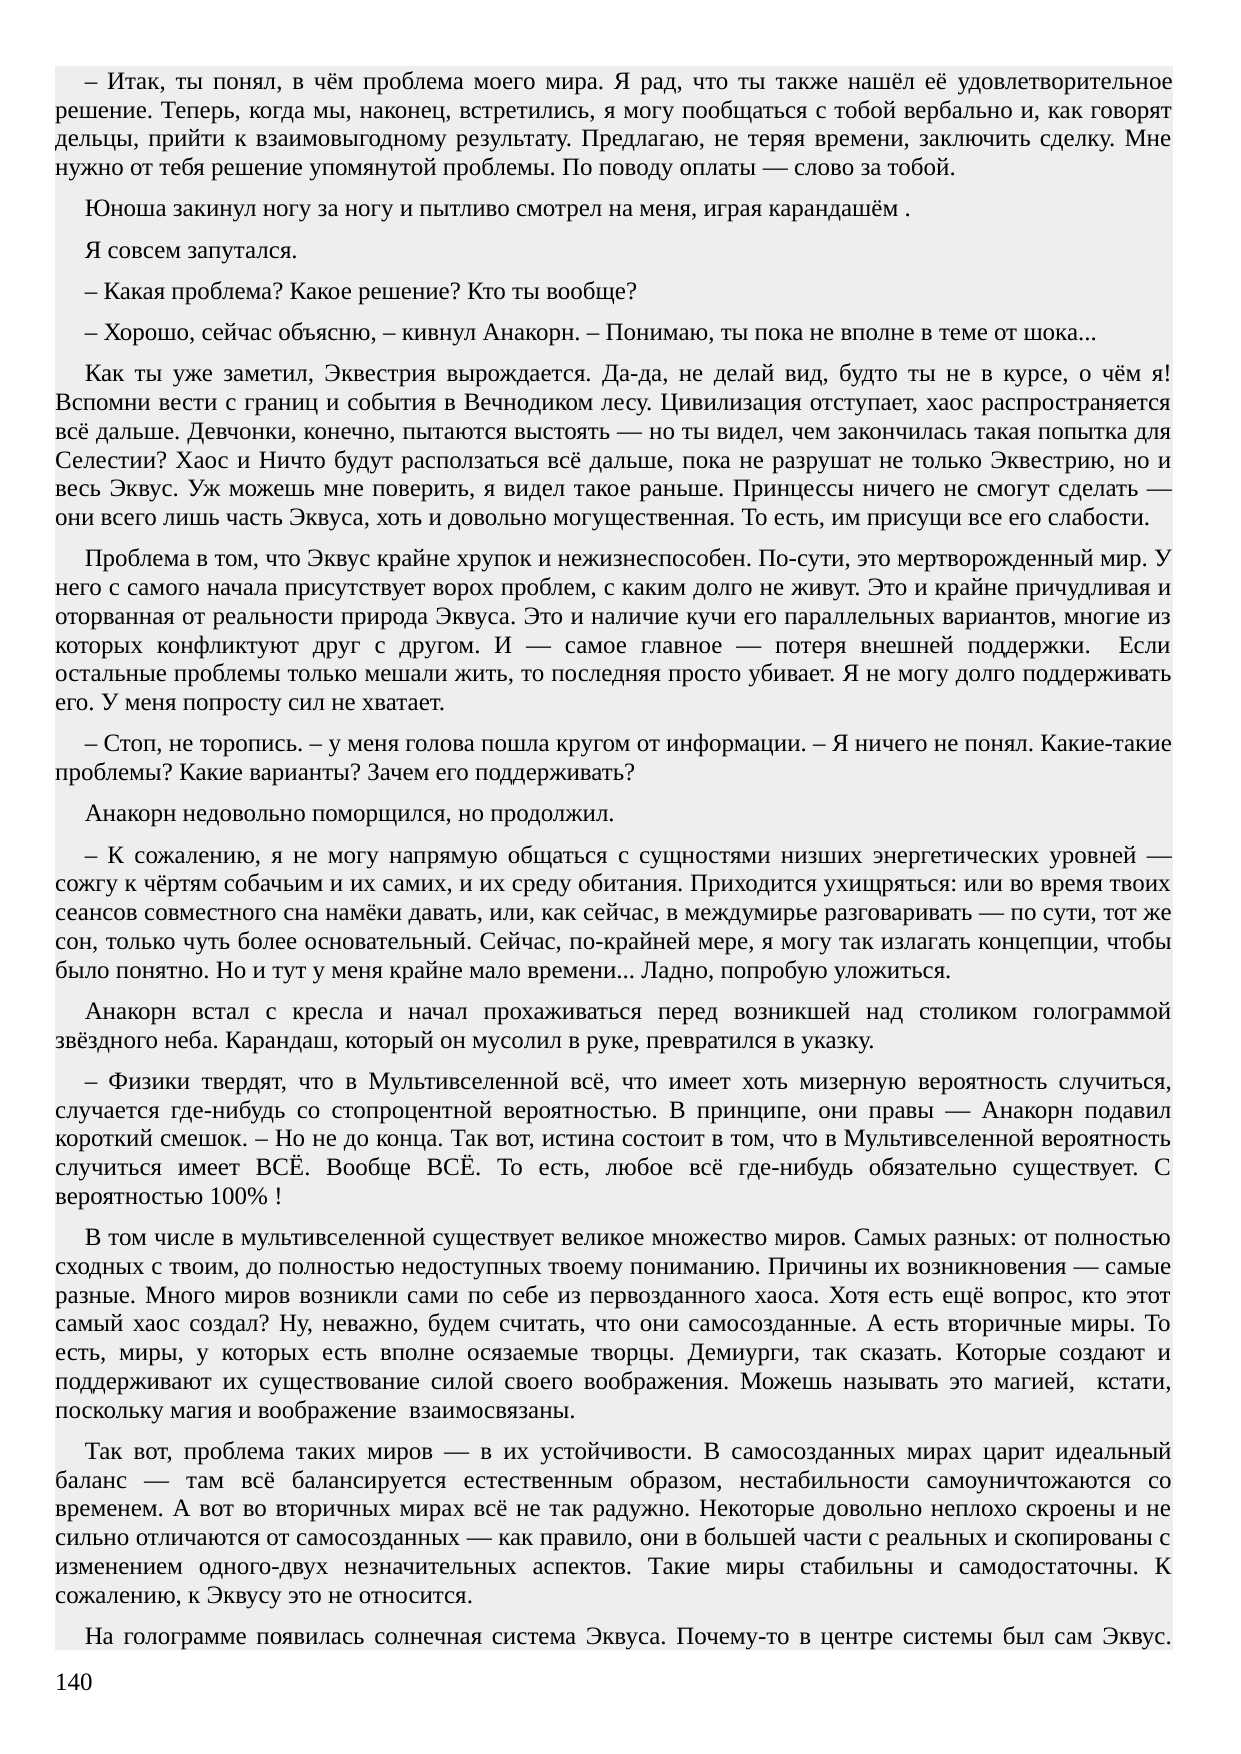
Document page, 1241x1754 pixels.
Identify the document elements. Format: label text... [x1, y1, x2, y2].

text Так вот, проблема таких миров — в их устойчивости. В самосозданных мирах царит идеальный баланс — там всё балансируется естественным образом, нестабильности самоуничтожаются со временем. А вот во вторичных мирах всё не так радужно. Некоторые довольно неплохо скроены и не сильно отличаются от самосозданных — как правило, они в большей части с реальных и скопированы с изменением одного-двух незначительных аспектов. Такие миры стабильны и самодостаточны. К сожалению, к Эквусу это не относится. [55, 1436, 1173, 1608]
text Проблема в том, что Эквус крайне хрупок и нежизнеспособен. По-сути, это мертворожденный мир. У него с самого начала присутствует ворох проблем, с каким долго не живут. Это и крайне причудливая и оторванная от реальности природа Эквуса. Это и наличие кучи его параллельных вариантов, многие из которых конфликтуют друг с другом. И — самое главное — потеря внешней поддержки. Если остальные проблемы только мешали жить, то последняя просто убивает. Я не могу долго поддерживать его. У меня попросту сил не хватает. [55, 543, 1173, 716]
text – К сожалению, я не могу напрямую общаться с сущностями низших энергетических уровней — сожгу к чёртям собачьим и их самих, и их среду обитания. Приходится ухищряться: или во время твоих сеансов совместного сна намёки давать, или, как сейчас, в междумирье разговаривать — по сути, тот же сон, только чуть более основательный. Сейчас, по-крайней мере, я могу так излагать концепции, чтобы было понятно. Но и тут у меня крайне мало времени... Ладно, попробую уложиться. [55, 840, 1173, 983]
text – Хорошо, сейчас объясню, – кивнул Анакорн. – Понимаю, ты пока не вполне в теме от шока... [55, 317, 1173, 346]
text Как ты уже заметил, Эквестрия вырождается. Да-да, не делай вид, будто ты не в курсе, о чём я! Вспомни вести с границ и события в Вечнодиком лесу. Цивилизация отступает, хаос распространяется всё дальше. Девчонки, конечно, пытаются выстоять — но ты видел, чем закончилась такая попытка для Селестии? Хаос и Ничто будут расползаться всё дальше, пока не разрушат не только Эквестрию, но и весь Эквус. Уж можешь мне поверить, я видел такое раньше. Принцессы ничего не смогут сделать — они всего лишь часть Эквуса, хоть и довольно могущественная. То есть, им присущи все его слабости. [55, 358, 1173, 531]
text – Какая проблема? Какое решение? Кто ты вообще? [55, 276, 1173, 305]
text – Итак, ты понял, в чём проблема моего мира. Я рад, что ты также нашёл её удовлетворительное решение. Теперь, когда мы, наконец, встретились, я могу пообщаться с тобой вербально и, как говорят дельцы, прийти к взаимовыгодному результату. Предлагаю, не теряя времени, заключить сделку. Мне нужно от тебя решение упомянутой проблемы. По поводу оплаты — слово за тобой. [55, 66, 1173, 181]
text На голограмме появилась солнечная система Эквуса. Почему-то в центре системы был сам Эквус. [55, 1621, 1173, 1650]
text Анакорн недовольно поморщился, но продолжил. [55, 798, 1173, 827]
text Анакорн встал с кресла и начал прохаживаться перед возникшей над столиком голограммой звёздного неба. Карандаш, который он мусолил в руке, превратился в указку. [55, 996, 1173, 1053]
text Я совсем запутался. [55, 235, 1173, 263]
text В том числе в мультивселенной существует великое множество миров. Самых разных: от полностью сходных с твоим, до полностью недоступных твоему пониманию. Причины их возникновения — самые разные. Много миров возникли сами по себе из первозданного хаоса. Хотя есть ещё вопрос, кто этот самый хаос создал? Ну, неважно, будем считать, что они самосозданные. А есть вторичные миры. То есть, миры, у которых есть вполне осязаемые творцы. Демиурги, так сказать. Которые создают и поддерживают их существование силой своего воображения. Можешь называть это магией, кстати, поскольку магия и воображение взаимосвязаны. [55, 1222, 1173, 1423]
text – Физики твердят, что в Мультивселенной всё, что имеет хоть мизерную вероятность случиться, случается где-нибудь со стопроцентной вероятностью. В принципе, они правы — Анакорн подавил короткий смешок. – Но не до конца. Так вот, истина состоит в том, что в Мультивселенной вероятность случиться имеет ВСЁ. Вообще ВСЁ. То есть, любое всё где-нибудь обязательно существует. С вероятностью 100% ! [55, 1066, 1173, 1210]
text Юноша закинул ногу за ногу и пытливо смотрел на меня, играя карандашём . [55, 193, 1173, 222]
text – Стоп, не торопись. – у меня голова пошла кругом от информации. – Я ничего не понял. Какие-такие проблемы? Какие варианты? Зачем его поддерживать? [55, 728, 1173, 786]
